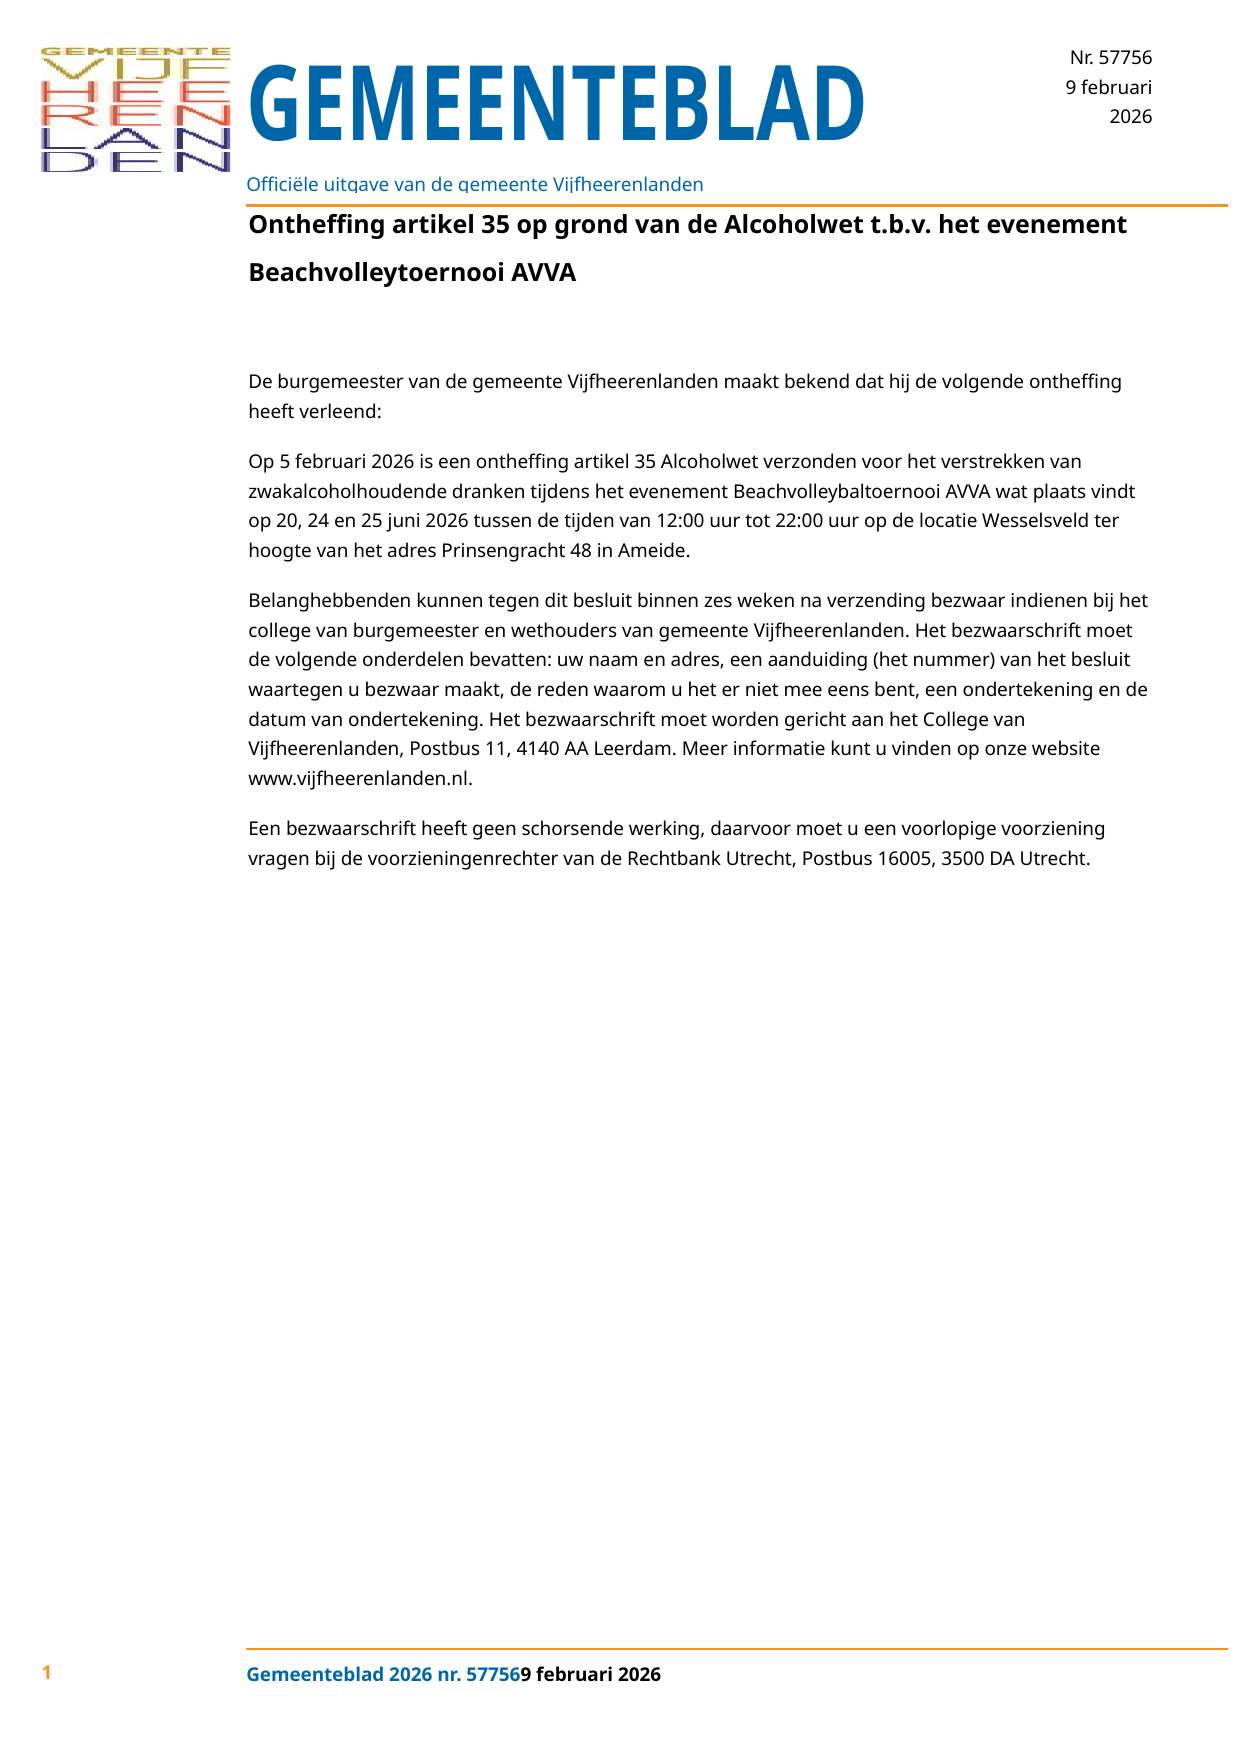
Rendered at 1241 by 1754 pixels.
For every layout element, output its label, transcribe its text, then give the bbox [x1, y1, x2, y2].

text De burgemeester van de gemeente Vijfheerenlanden maakt bekend dat hij de volgende ontheffing heeft verleend: [248, 368, 1152, 424]
text Een bezwaarschrift heeft geen schorsende werking, daarvoor moet u een voorlopige voorziening vragen bij de voorzieningenrechter van de Rechtbank Utrecht, Postbus 16005, 3500 DA Utrecht. [248, 815, 1152, 871]
picture [41, 47, 231, 172]
text Ontheffing artikel 35 op grond van de Alcoholwet t.b.v. het evenement Beachvolleytoernooi AVVA [248, 207, 1152, 288]
text Belanghebbenden kunnen tegen dit besluit binnen zes weken na verzending bezwaar indienen bij het college van burgemeester en wethouders van gemeente Vijfheerenlanden. Het bezwaarschrift moet de volgende onderdelen bevatten: uw naam en adres, een aanduiding (het nummer) van het besluit waartegen u bezwaar maakt, de reden waarom u het er niet mee eens bent, een ondertekening en de datum van ondertekening. Het bezwaarschrift moet worden gericht aan het College van Vijfheerenlanden, Postbus 11, 4140 AA Leerdam. Meer informatie kunt u vinden op onze website www.vijfheerenlanden.nl. [248, 587, 1152, 791]
text Op 5 februari 2026 is een ontheffing artikel 35 Alcoholwet verzonden voor het verstrekken van zwakalcoholhoudende dranken tijdens het evenement Beachvolleybaltoernooi AVVA wat plaats vindt op 20, 24 en 25 juni 2026 tussen de tijden van 12:00 uur tot 22:00 uur op de locatie Wesselsveld ter hoogte van het adres Prinsengracht 48 in Ameide. [248, 448, 1152, 563]
